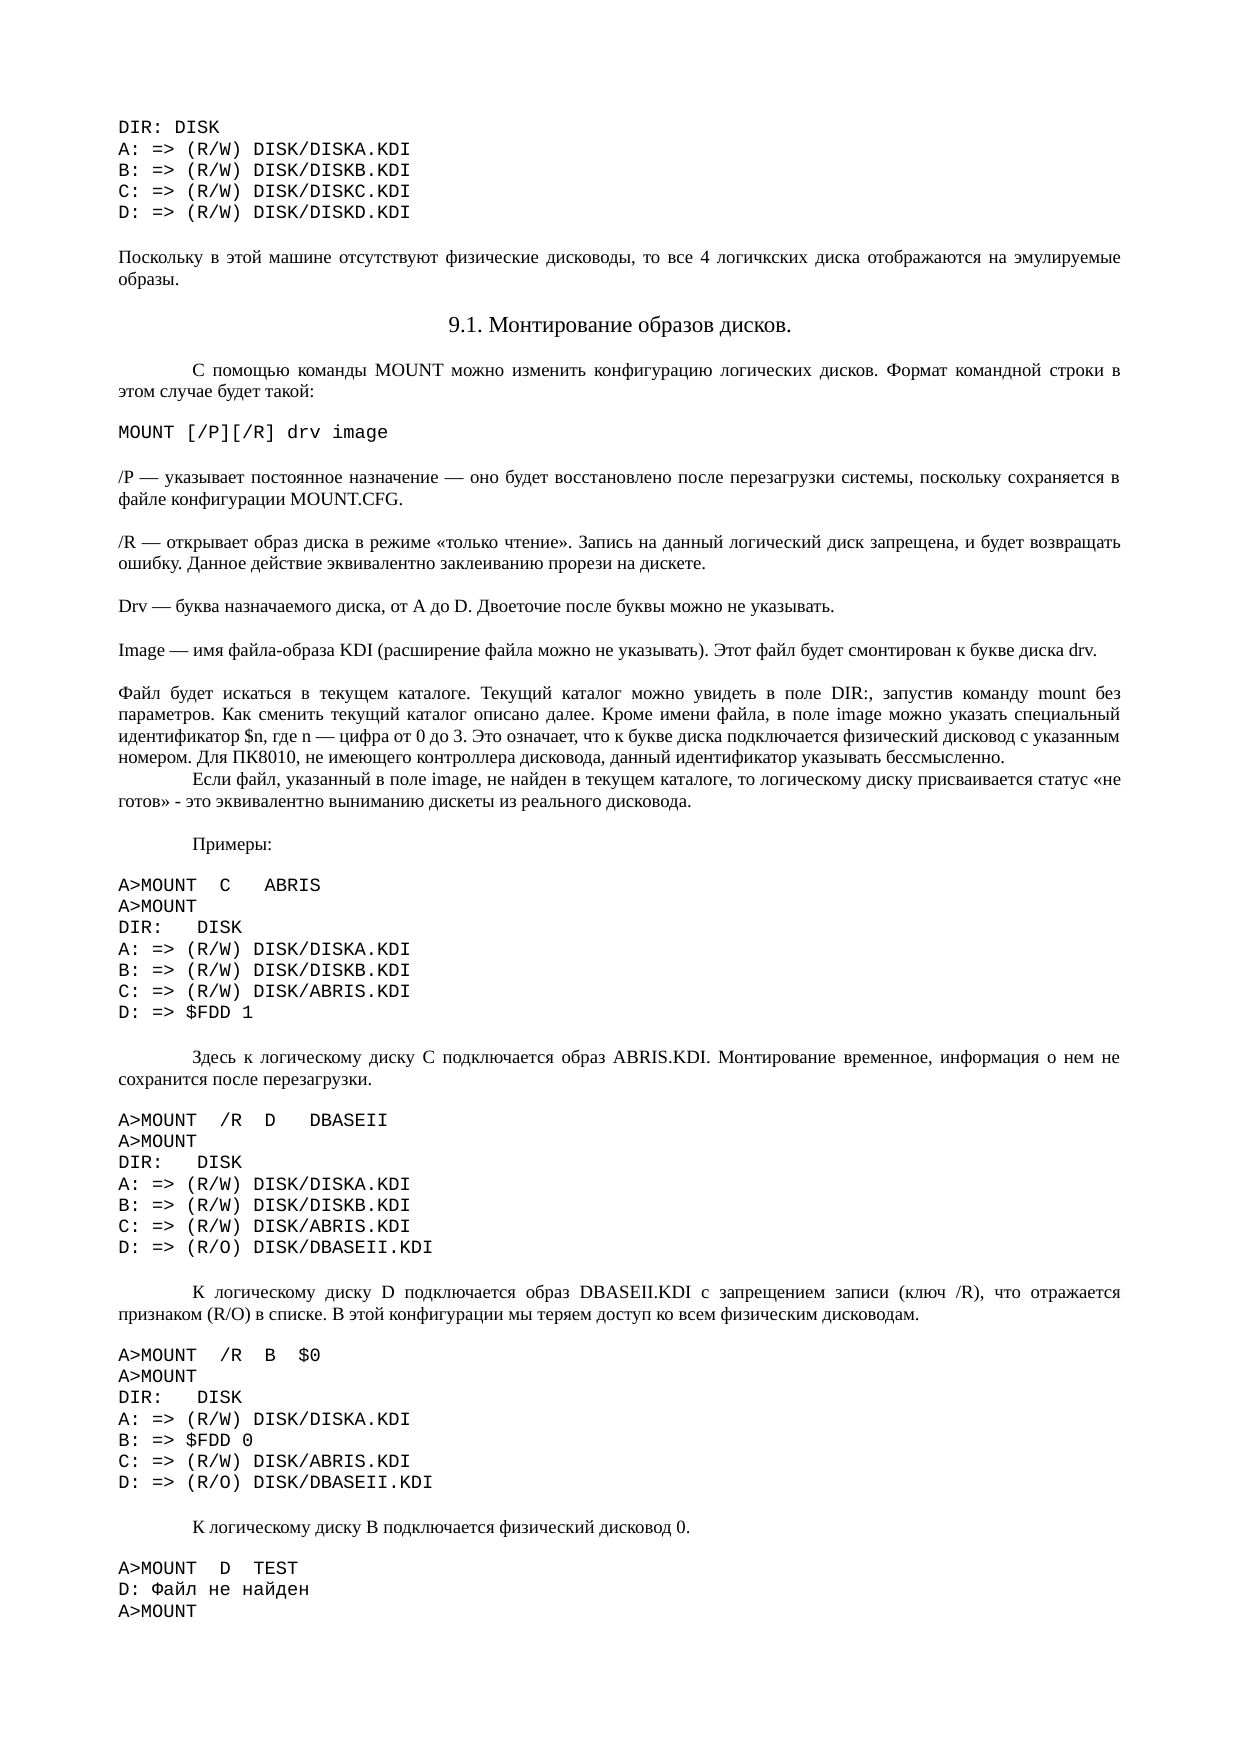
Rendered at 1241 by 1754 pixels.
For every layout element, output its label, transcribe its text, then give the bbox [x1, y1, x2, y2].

text /P — указывает постоянное назначение — оно будет восстановлено после перезагрузки системы, поскольку сохраняется в файле конфигурации MOUNT.CFG. [118, 466, 1122, 509]
text B: => (R/W) DISK/DISKB.KDI [118, 1196, 1122, 1217]
text Здесь к логическому диску С подключается образ ABRIS.KDI. Монтирование временное, информация о нем не сохранится после перезагрузки. [118, 1046, 1122, 1089]
text A: => (R/W) DISK/DISKA.KDI [118, 1174, 1122, 1196]
text B: => $FDD 0 [118, 1431, 1122, 1452]
text C: => (R/W) DISK/ABRIS.KDI [118, 1217, 1122, 1238]
text /R — открывает образ диска в режиме «только чтение». Запись на данный логический диск запрещена, и будет возвращать ошибку. Данное действие эквивалентно заклеиванию прорези на дискете. [118, 531, 1122, 574]
text К логическому диску D подключается образ DBASEII.KDI с запрещением записи (ключ /R), что отражается признаком (R/O) в списке. В этой конфигурации мы теряем доступ ко всем физическим дисководам. [118, 1281, 1122, 1324]
text Поскольку в этой машине отсутствуют физические дисководы, то все 4 логичкских диска отображаются на эмулируемые образы. [118, 246, 1122, 289]
text DIR: DISK [118, 1153, 1122, 1174]
text A>MOUNT [118, 1132, 1122, 1153]
text D: => (R/O) DISK/DBASEII.KDI [118, 1473, 1122, 1494]
text DIR: DISK [118, 918, 1122, 939]
text C: => (R/W) DISK/DISKC.KDI [118, 182, 1122, 203]
text D: => (R/O) DISK/DBASEII.KDI [118, 1238, 1122, 1259]
text DIR: DISK [118, 1388, 1122, 1409]
text D: => (R/W) DISK/DISKD.KDI [118, 203, 1122, 224]
text MOUNT [/P][/R] drv image [118, 423, 1122, 444]
text B: => (R/W) DISK/DISKB.KDI [118, 161, 1122, 182]
text C: => (R/W) DISK/ABRIS.KDI [118, 982, 1122, 1003]
text DIR: DISK [118, 118, 1122, 139]
text B: => (R/W) DISK/DISKB.KDI [118, 961, 1122, 982]
text С помощью команды MOUNT можно изменить конфигурацию логических дисков. Формат командной строки в этом случае будет такой: [118, 358, 1122, 402]
text A>MOUNT [118, 1367, 1122, 1388]
text Файл будет искаться в текущем каталоге. Текущий каталог можно увидеть в поле DIR:, запустив команду mount без параметров. Как сменить текущий каталог описано далее. Кроме имени файла, в поле image можно указать специальный идентификатор $n, где n — цифра от 0 до 3. Это означает, что к букве диска подключается физический дисковод с указанным номером. Для ПК8010, не имеющего контроллера дисковода, данный идентификатор указывать бессмысленно. [118, 682, 1122, 768]
text D: => $FDD 1 [118, 1003, 1122, 1024]
text A>MOUNT /R D DBASEII [118, 1111, 1122, 1132]
text Drv — буква назначаемого диска, от А до D. Двоеточие после буквы можно не указывать. [118, 595, 1122, 617]
text A: => (R/W) DISK/DISKA.KDI [118, 939, 1122, 961]
text A: => (R/W) DISK/DISKA.KDI [118, 1409, 1122, 1431]
text A>MOUNT C ABRIS [118, 876, 1122, 897]
text Image — имя файла-образа KDI (расширение файла можно не указывать). Этот файл будет смонтирован к букве диска drv. [118, 638, 1122, 660]
text Примеры: [118, 833, 1122, 854]
text D: Файл не найден [118, 1580, 1122, 1601]
text 9.1. Монтирование образов дисков. [118, 311, 1122, 337]
text A>MOUNT /R B $0 [118, 1346, 1122, 1367]
text Если файл, указанный в поле image, не найден в текущем каталоге, то логическому диску присваивается статус «не готов» - это эквивалентно выниманию дискеты из реального дисковода. [118, 768, 1122, 811]
text К логическому диску B подключается физический дисковод 0. [118, 1516, 1122, 1537]
text A>MOUNT [118, 897, 1122, 918]
text A: => (R/W) DISK/DISKA.KDI [118, 139, 1122, 161]
text A>MOUNT D TEST [118, 1559, 1122, 1580]
text C: => (R/W) DISK/ABRIS.KDI [118, 1452, 1122, 1473]
text A>MOUNT [118, 1601, 1122, 1623]
